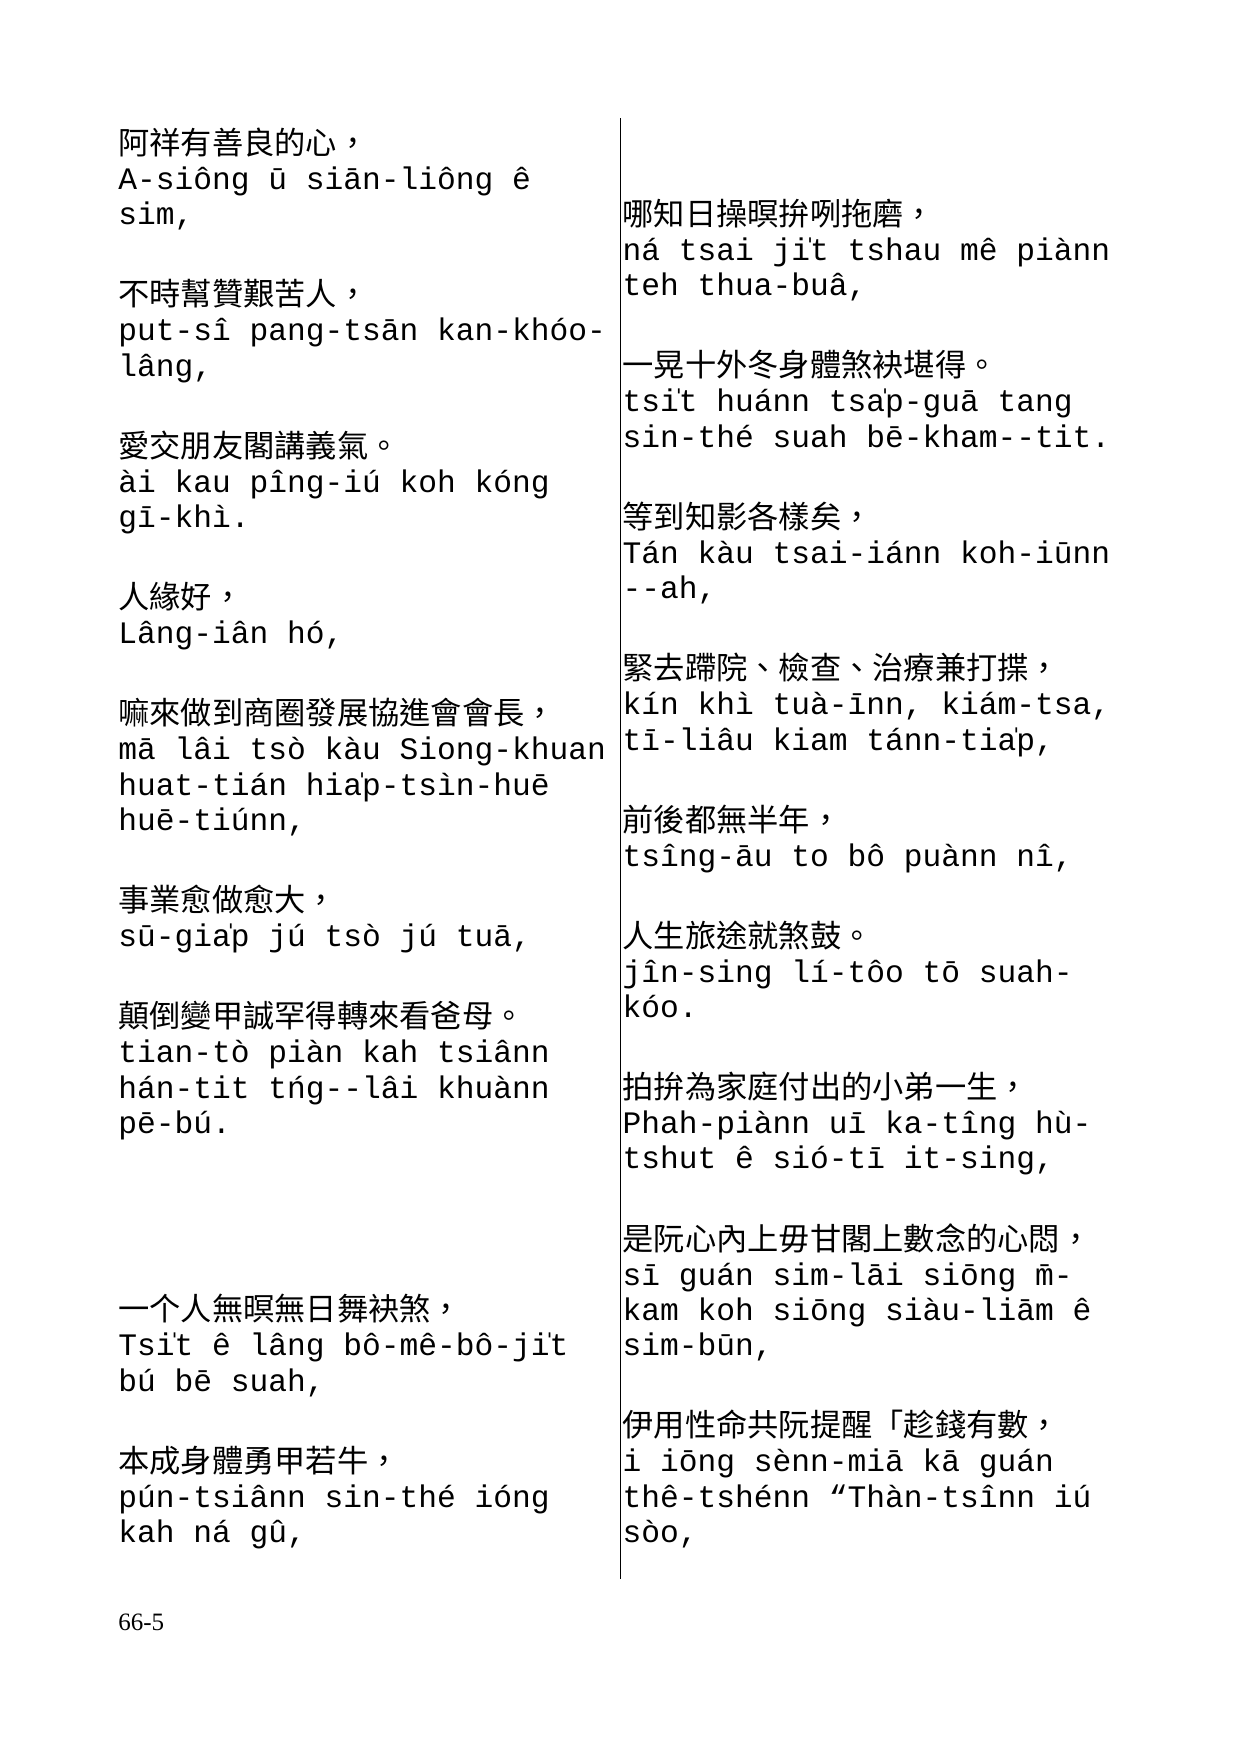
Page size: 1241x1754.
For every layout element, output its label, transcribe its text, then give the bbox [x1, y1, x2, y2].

text 伊用性命共阮提醒「趁錢有數， [622, 1401, 1122, 1446]
text 緊去蹛院、檢查、治療兼打揲， [622, 643, 1122, 688]
text tian-tò piàn kah tsiânn hán-tit tńg--lâi khuànn pē-bú. [118, 1037, 618, 1143]
text 阿祥有善良的心， [118, 118, 618, 163]
text sū-gia̍p jú tsò jú tuā, [118, 921, 618, 956]
text 一个人無暝無日舞袂煞， [118, 1284, 618, 1330]
text sī guán sim-lāi siōng m̄-kam koh siōng siàu-liām ê sim-būn, [622, 1259, 1122, 1365]
text 事業愈做愈大， [118, 875, 618, 921]
text ài kau pîng-iú koh kóng gī-khì. [118, 466, 618, 537]
text A-siông ū siān-liông ê sim, [118, 163, 618, 234]
text ná tsai ji̍t tshau mê piànn teh thua-buâ, [622, 234, 1122, 305]
text 人緣好， [118, 572, 618, 618]
text 顛倒變甲誠罕得轉來看爸母。 [118, 991, 618, 1037]
text 本成身體勇甲若牛， [118, 1436, 618, 1481]
text 嘛來做到商圈發展協進會會長， [118, 688, 618, 734]
text 是阮心內上毋甘閣上數念的心悶， [622, 1214, 1122, 1259]
text tsîng-āu to bô puànn nî, [622, 840, 1122, 875]
text 哪知日操暝拚咧拖磨， [622, 189, 1122, 234]
text mā lâi tsò kàu Siong-khuan huat-tián hia̍p-tsìn-huē huē-tiúnn, [118, 734, 618, 840]
text Tán kàu tsai-iánn koh-iūnn --ah, [622, 537, 1122, 608]
text kín khì tuà-īnn, kiám-tsa, tī-liâu kiam tánn-tia̍p, [622, 688, 1122, 759]
text put-sî pang-tsān kan-khóo-lâng, [118, 315, 618, 386]
text Tsi̍t ê lâng bô-mê-bô-ji̍t bú bē suah, [118, 1330, 618, 1401]
text pún-tsiânn sin-thé ióng kah ná gû, [118, 1481, 618, 1552]
text Lâng-iân hó, [118, 618, 618, 653]
text 人生旅途就煞鼓。 [622, 911, 1122, 956]
text 拍拚為家庭付出的小弟一生， [622, 1062, 1122, 1107]
text 一晃十外冬身體煞袂堪得。 [622, 340, 1122, 386]
text tsi̍t huánn tsa̍p-guā tang sin-thé suah bē-kham--tit. [622, 386, 1122, 456]
text i iōng sènn-miā kā guán thê-tshénn “Thàn-tsînn iú sòo, [622, 1446, 1122, 1552]
text 等到知影各樣矣， [622, 492, 1122, 537]
text 愛交朋友閣講義氣。 [118, 421, 618, 466]
text jîn-sing lí-tôo tō suah-kóo. [622, 956, 1122, 1027]
text 前後都無半年， [622, 795, 1122, 840]
text 不時幫贊艱苦人， [118, 269, 618, 315]
text Phah-piànn uī ka-tîng hù-tshut ê sió-tī it-sing, [622, 1107, 1122, 1178]
